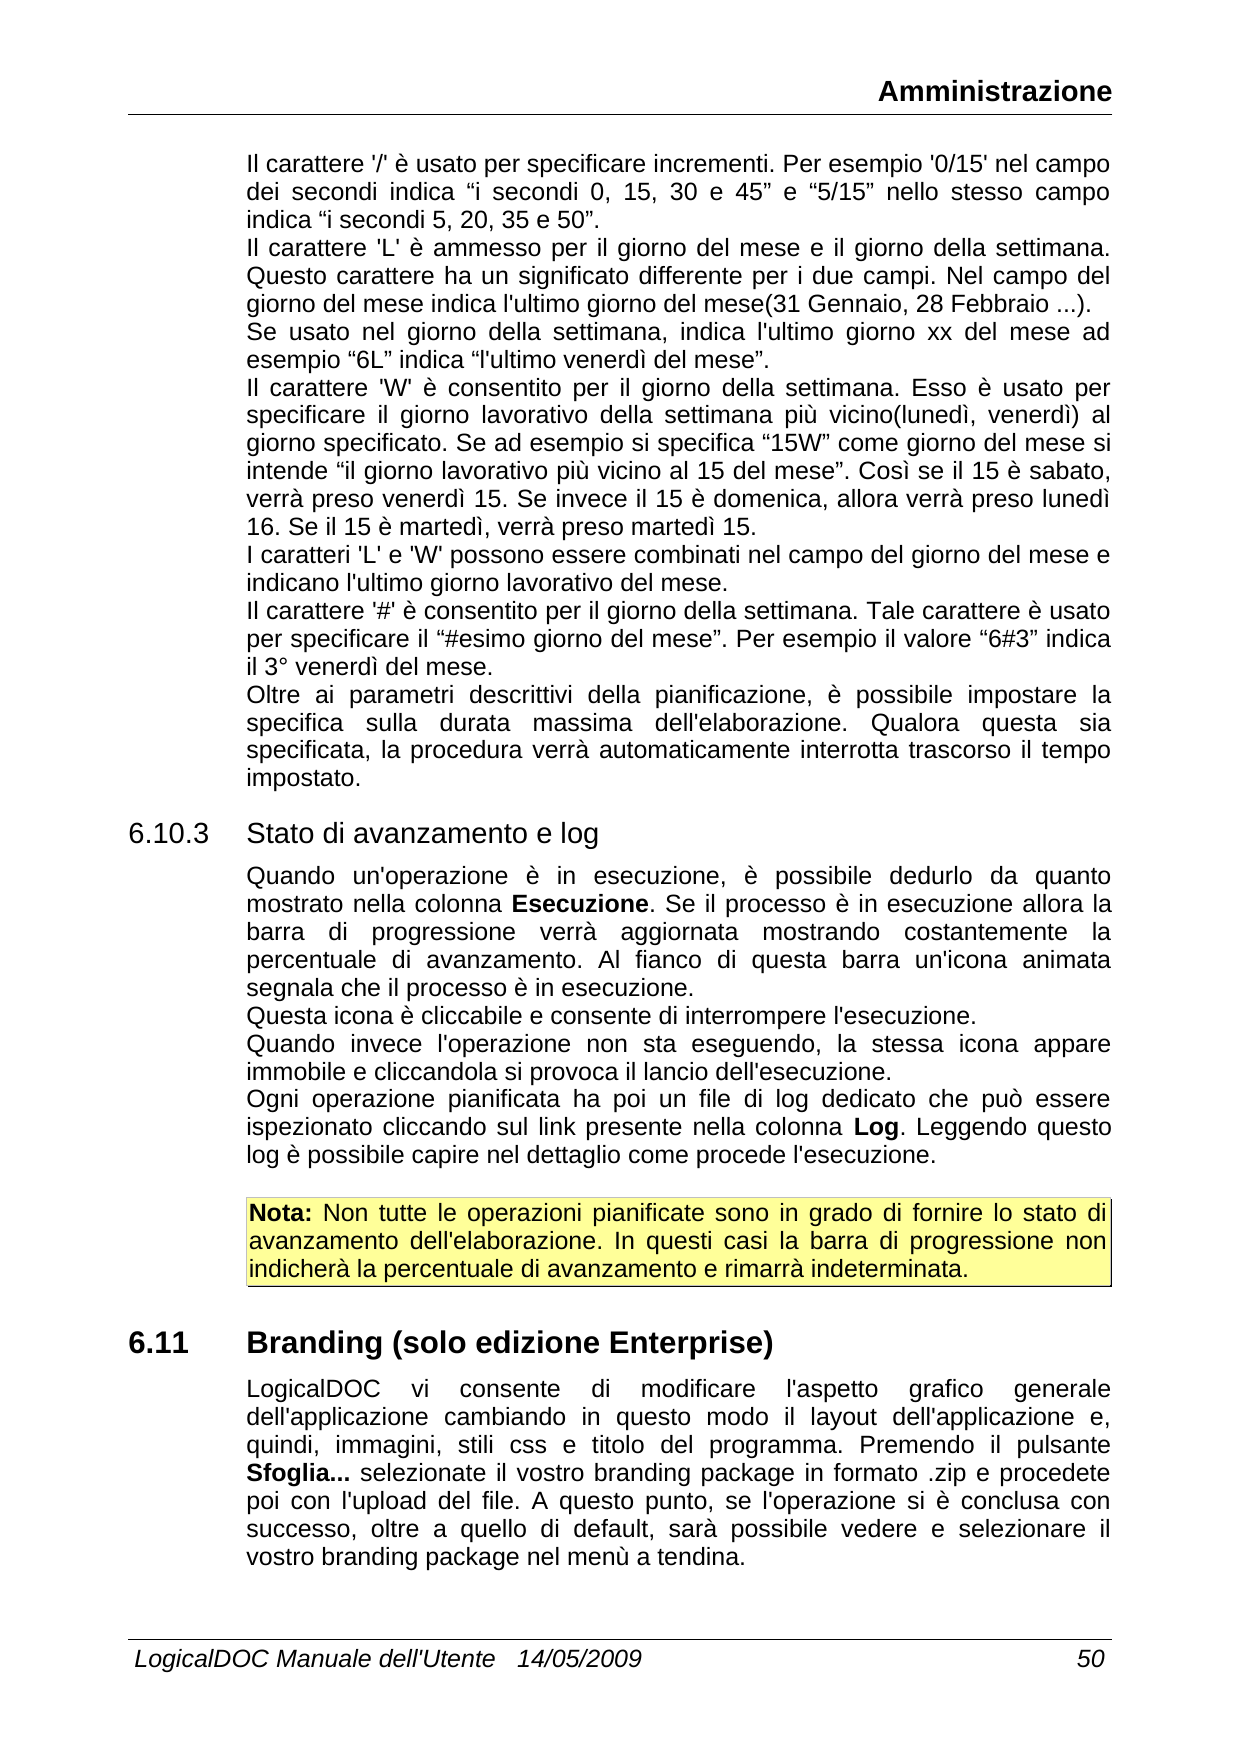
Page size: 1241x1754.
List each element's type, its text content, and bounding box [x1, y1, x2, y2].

subtitle Stato di avanzamento e log [128, 817, 1112, 849]
text Questa icona è cliccabile e consente di interrompere l'esecuzione. [246, 1001, 1112, 1029]
text Quando invece l'operazione non sta eseguendo, la stessa icona appare immobile e cliccandola si provoca il lancio dell'esecuzione. [246, 1029, 1112, 1085]
subtitle Branding (solo edizione Enterprise) [128, 1325, 1112, 1360]
text I caratteri 'L' e 'W' possono essere combinati nel campo del giorno del mese e indicano l'ultimo giorno lavorativo del mese. [246, 541, 1112, 597]
text LogicalDOC vi consente di modificare l'aspetto grafico generale dell'applicazione cambiando in questo modo il layout dell'applicazione e, quindi, immagini, stili css e titolo del programma. Premendo il pulsante Sfoglia... selezionate il vostro branding package in formato .zip e procedete poi con l'upload del file. A questo punto, se l'operazione si è conclusa con successo, oltre a quello di default, sarà possibile vedere e selezionare il vostro branding package nel menù a tendina. [246, 1375, 1112, 1570]
text Oltre ai parametri descrittivi della pianificazione, è possibile impostare la specifica sulla durata massima dell'elaborazione. Qualora questa sia specificata, la procedura verrà automaticamente interrotta trascorso il tempo impostato. [246, 680, 1112, 792]
text Ogni operazione pianificata ha poi un file di log dedicato che può essere ispezionato cliccando sul link presente nella colonna Log. Leggendo questo log è possibile capire nel dettaglio come procede l'esecuzione. [246, 1085, 1112, 1169]
text Il carattere '#' è consentito per il giorno della settimana. Tale carattere è usato per specificare il “#esimo giorno del mese”. Per esempio il valore “6#3” indica il 3° venerdì del mese. [246, 597, 1112, 680]
text Il carattere '/' è usato per specificare incrementi. Per esempio '0/15' nel campo dei secondi indica “i secondi 0, 15, 30 e 45” e “5/15” nello stesso campo indica “i secondi 5, 20, 35 e 50”. [246, 150, 1112, 234]
text Nota: Non tutte le operazioni pianificate sono in grado di fornire lo stato di avanzamento dell'elaborazione. In questi casi la barra di progressione non indicherà la percentuale di avanzamento e rimarrà indeterminata. [247, 1198, 1110, 1285]
text Quando un'operazione è in esecuzione, è possibile dedurlo da quanto mostrato nella colonna Esecuzione. Se il processo è in esecuzione allora la barra di progressione verrà aggiornata mostrando costantemente la percentuale di avanzamento. Al fianco di questa barra un'icona animata segnala che il processo è in esecuzione. [246, 862, 1112, 1001]
text Il carattere 'L' è ammesso per il giorno del mese e il giorno della settimana. Questo carattere ha un significato differente per i due campi. Nel campo del giorno del mese indica l'ultimo giorno del mese(31 Gennaio, 28 Febbraio ...). [246, 234, 1112, 317]
text Se usato nel giorno della settimana, indica l'ultimo giorno xx del mese ad esempio “6L” indica “l'ultimo venerdì del mese”. [246, 317, 1112, 373]
text Il carattere 'W' è consentito per il giorno della settimana. Esso è usato per specificare il giorno lavorativo della settimana più vicino(lunedì, venerdì) al giorno specificato. Se ad esempio si specifica “15W” come giorno del mese si intende “il giorno lavorativo più vicino al 15 del mese”. Così se il 15 è sabato, verrà preso venerdì 15. Se invece il 15 è domenica, allora verrà preso lunedì 16. Se il 15 è martedì, verrà preso martedì 15. [246, 373, 1112, 541]
